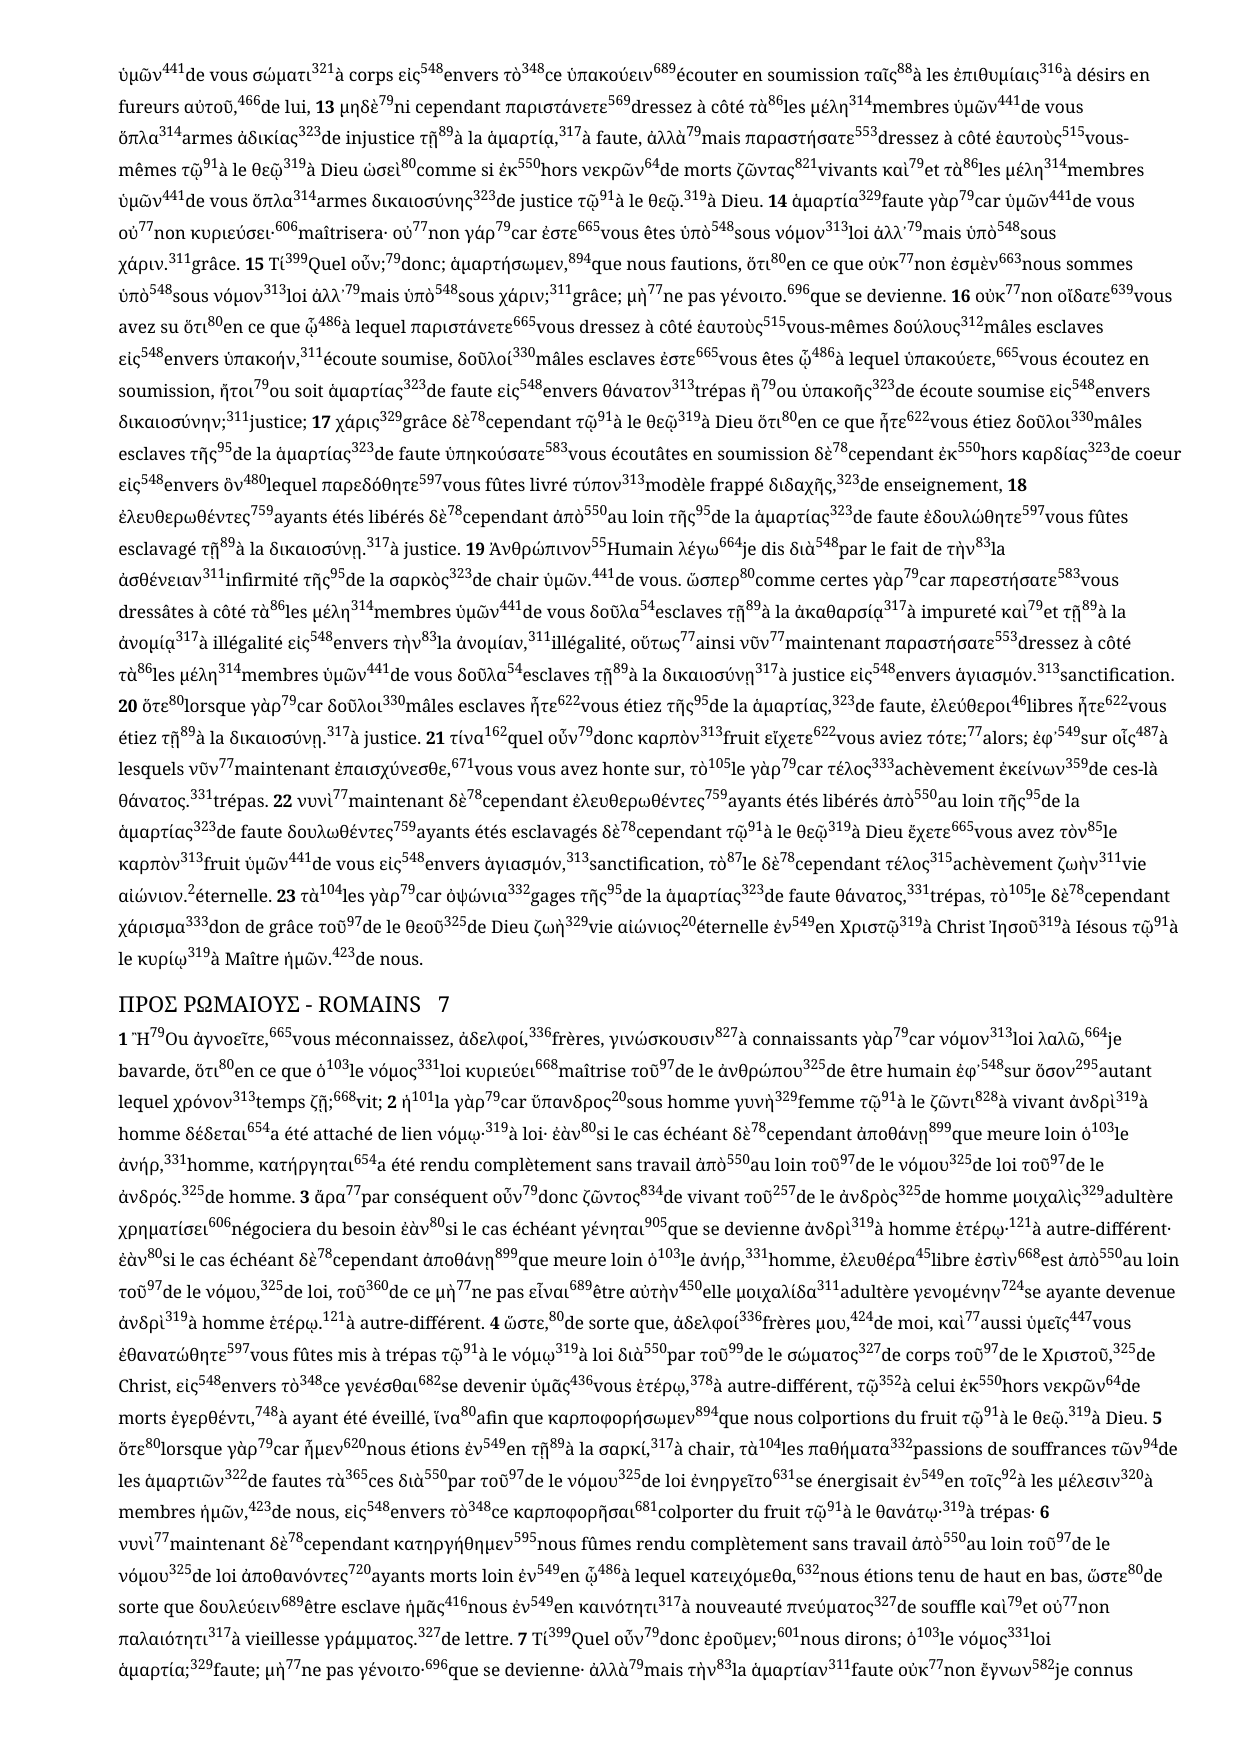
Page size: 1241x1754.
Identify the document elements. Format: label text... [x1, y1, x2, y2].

text ΠΡΟΣ ΡΩΜΑΙΟΥΣ - ROMAINS 7 [118, 989, 1181, 1019]
text 1 Τί399Quel οὖν79donc ἐροῦμεν;601nous dirons; ἐπιμένωμεν916que nous restions sur τῇ89à la ἁμαρτίᾳ,317à faute, ἵνα80afin que ἡ101la χάρις329grâce πλεονάσῃ;899que fasse plus nombreux; 2 μὴ77ne pas γένοιτο.696que se devienne. οἵτινες497lesquels des quelconques ἀπεθάνομεν581nous mourûmes loin τῇ89à la ἁμαρτίᾳ,317à faute, πῶς77comment? ἔτι77encore ζήσομεν601nous vivrons ἐν549en αὐτῇ;456à elle; 3 ἢ79ou ἀγνοεῖτε665vous méconnaissez ὅτι,80en ce que, ὅσοι497autant lesquels ἐβαπτίσθημεν595nous fûmes baptisé εἰς548envers Χριστὸν313Christ Ἰησοῦν,313Iésous, εἰς548envers τὸν85le θάνατον313trépas αὐτοῦ464de lui ἐβαπτίσθημεν;595nous fûmes baptisé; 4 συνετάφημεν595nous fûmes enseveli avec οὖν79donc αὐτῷ458à lui διὰ550par τοῦ99de le βαπτίσματος327de baptême εἰς548envers τὸν85le θάνατον,313trépas, ἵνα80afin que ὥσπερ80comme certes ἠγέρθη600fut éveillé Χριστὸς331Christ ἐκ550hors νεκρῶν64de morts διὰ550par τῆς95de la δόξης323de gloire τοῦ97de le πατρός,325de père, οὕτως77ainsi καὶ77aussi ἡμεῖς430nous ἐν549en καινότητι317à nouveauté ζωῆς323de vie περιπατήσωμεν.894que nous piétinions autour. 5 εἰ80si γὰρ79car σύμφυτοι46poussés avec γεγόναμεν637nous avons devenus τῷ93à le ὁμοιώματι321à similitude τοῦ97de le θανάτου325de trépas αὐτοῦ,464de lui, ἀλλὰ79mais καὶ77aussi τῆς95de la ἀναστάσεως323de redressement ἐσόμεθα·607nous nous serons· 6 τοῦτο348ce-ci γινώσκοντες839connaissants ὅτι80en ce que ὁ103le παλαιὸς71vieil ἡμῶν423de nous ἄνθρωπος331être humain συνεσταυρώθη,600fut crucifié avec, ἵνα80afin que καταργηθῇ911que soit rendu complètement sans travail τὸ105le σῶμα333corps τῆς95de la ἁμαρτίας,323de faute, τοῦ360de ce μηκέτι77ne pas plus δουλεύειν689être esclave ἡμᾶς416nous τῇ89à la ἁμαρτίᾳ·317à faute· 7 ὁ364celui γὰρ79car ἀποθανὼν721ayant mort loin δεδικαίωται654a été justifié ἀπὸ550au loin τῆς95de la ἁμαρτίας.323de faute. 8 εἰ80si δὲ78cependant ἀπεθάνομεν581nous mourûmes loin σὺν549avec Χριστῷ,319à Christ, πιστεύομεν663nous croyons ὅτι80en ce que καὶ77aussi συζήσομεν601nous vivrons avec αὐτῷ,458à lui, 9 εἰδότες782ayants sus ὅτι80en ce que Χριστὸς331Christ ἐγερθεὶς760ayant été éveillé ἐκ550hors νεκρῶν64de morts οὐκέτι77non plus ἀποθνῄσκει,668meurt loin, θάνατος331trépas αὐτοῦ464de lui οὐκέτι77non plus κυριεύει.668maîtrise. 10 ὃ482lequel γὰρ79car ἀπέθανεν,586mourut loin, τῇ89à la ἁμαρτίᾳ317à faute ἀπέθανεν586mourut loin ἐφάπαξ·77sur une fois· ὃ482lequel δὲ78cependant ζῇ,668vit, ζῇ668vit τῷ91à le θεῷ.319à Dieu. 11 οὕτως77ainsi καὶ77aussi ὑμεῖς447vous λογίζεσθε573que vous vous calculez ἑαυτοὺς515vous-mêmes [εἶναι]689[être] νεκροὺς31morts μὲν79certes τῇ89à la ἁμαρτίᾳ317à faute ζῶντας821vivants δὲ78cependant τῷ91à le θεῷ319à Dieu ἐν549en Χριστῷ319à Christ Ἰησοῦ.319à Iésous. 12 Μὴ77Ne pas οὖν79donc βασιλευέτω572soit roi ἡ101la ἁμαρτία329faute ἐν549en τῷ93à le θνητῷ61à mortel ὑμῶν441de vous σώματι321à corps εἰς548envers τὸ348ce ὑπακούειν689écouter en soumission ταῖς88à les ἐπιθυμίαις316à désirs en fureurs αὐτοῦ,466de lui, 13 μηδὲ79ni cependant παριστάνετε569dressez à côté τὰ86les μέλη314membres ὑμῶν441de vous ὅπλα314armes ἀδικίας323de injustice τῇ89à la ἁμαρτίᾳ,317à faute, ἀλλὰ79mais παραστήσατε553dressez à côté ἑαυτοὺς515vous-mêmes τῷ91à le θεῷ319à Dieu ὡσεὶ80comme si ἐκ550hors νεκρῶν64de morts ζῶντας821vivants καὶ79et τὰ86les μέλη314membres ὑμῶν441de vous ὅπλα314armes δικαιοσύνης323de justice τῷ91à le θεῷ.319à Dieu. 14 ἁμαρτία329faute γὰρ79car ὑμῶν441de vous οὐ77non κυριεύσει·606maîtrisera· οὐ77non γάρ79car ἐστε665vous êtes ὑπὸ548sous νόμον313loi ἀλλ᾽79mais ὑπὸ548sous χάριν.311grâce. 15 Τί399Quel οὖν;79donc; ἁμαρτήσωμεν,894que nous fautions, ὅτι80en ce que οὐκ77non ἐσμὲν663nous sommes ὑπὸ548sous νόμον313loi ἀλλ᾽79mais ὑπὸ548sous χάριν;311grâce; μὴ77ne pas γένοιτο.696que se devienne. 16 οὐκ77non οἴδατε639vous avez su ὅτι80en ce que ᾧ486à lequel παριστάνετε665vous dressez à côté ἑαυτοὺς515vous-mêmes δούλους312mâles esclaves εἰς548envers ὑπακοήν,311écoute soumise, δοῦλοί330mâles esclaves ἐστε665vous êtes ᾧ486à lequel ὑπακούετε,665vous écoutez en soumission, ἤτοι79ou soit ἁμαρτίας323de faute εἰς548envers θάνατον313trépas ἢ79ou ὑπακοῆς323de écoute soumise εἰς548envers δικαιοσύνην;311justice; 17 χάρις329grâce δὲ78cependant τῷ91à le θεῷ319à Dieu ὅτι80en ce que ἦτε622vous étiez δοῦλοι330mâles esclaves τῆς95de la ἁμαρτίας323de faute ὑπηκούσατε583vous écoutâtes en soumission δὲ78cependant ἐκ550hors καρδίας323de coeur εἰς548envers ὃν480lequel παρεδόθητε597vous fûtes livré τύπον313modèle frappé διδαχῆς,323de enseignement, 18 ἐλευθερωθέντες759ayants étés libérés δὲ78cependant ἀπὸ550au loin τῆς95de la ἁμαρτίας323de faute ἐδουλώθητε597vous fûtes esclavagé τῇ89à la δικαιοσύνῃ.317à justice. 19 Ἀνθρώπινον55Humain λέγω664je dis διὰ548par le fait de τὴν83la ἀσθένειαν311infirmité τῆς95de la σαρκὸς323de chair ὑμῶν.441de vous. ὥσπερ80comme certes γὰρ79car παρεστήσατε583vous dressâtes à côté τὰ86les μέλη314membres ὑμῶν441de vous δοῦλα54esclaves τῇ89à la ἀκαθαρσίᾳ317à impureté καὶ79et τῇ89à la ἀνομίᾳ317à illégalité εἰς548envers τὴν83la ἀνομίαν,311illégalité, οὕτως77ainsi νῦν77maintenant παραστήσατε553dressez à côté τὰ86les μέλη314membres ὑμῶν441de vous δοῦλα54esclaves τῇ89à la δικαιοσύνῃ317à justice εἰς548envers ἁγιασμόν.313sanctification. 20 ὅτε80lorsque γὰρ79car δοῦλοι330mâles esclaves ἦτε622vous étiez τῆς95de la ἁμαρτίας,323de faute, ἐλεύθεροι46libres ἦτε622vous étiez τῇ89à la δικαιοσύνῃ.317à justice. 21 τίνα162quel οὖν79donc καρπὸν313fruit εἴχετε622vous aviez τότε;77alors; ἐφ᾽549sur οἷς487à lesquels νῦν77maintenant ἐπαισχύνεσθε,671vous vous avez honte sur, τὸ105le γὰρ79car τέλος333achèvement ἐκείνων359de ces-là θάνατος.331trépas. 22 νυνὶ77maintenant δὲ78cependant ἐλευθερωθέντες759ayants étés libérés ἀπὸ550au loin τῆς95de la ἁμαρτίας323de faute δουλωθέντες759ayants étés esclavagés δὲ78cependant τῷ91à le θεῷ319à Dieu ἔχετε665vous avez τὸν85le καρπὸν313fruit ὑμῶν441de vous εἰς548envers ἁγιασμόν,313sanctification, τὸ87le δὲ78cependant τέλος315achèvement ζωὴν311vie αἰώνιον.2éternelle. 23 τὰ104les γὰρ79car ὀψώνια332gages τῆς95de la ἁμαρτίας323de faute θάνατος,331trépas, τὸ105le δὲ78cependant χάρισμα333don de grâce τοῦ97de le θεοῦ325de Dieu ζωὴ329vie αἰώνιος20éternelle ἐν549en Χριστῷ319à Christ Ἰησοῦ319à Iésous τῷ91à le κυρίῳ319à Maître ἡμῶν.423de nous. [118, 59, 1181, 970]
text 1 Ἢ79Ou ἀγνοεῖτε,665vous méconnaissez, ἀδελφοί,336frères, γινώσκουσιν827à connaissants γὰρ79car νόμον313loi λαλῶ,664je bavarde, ὅτι80en ce que ὁ103le νόμος331loi κυριεύει668maîtrise τοῦ97de le ἀνθρώπου325de être humain ἐφ᾽548sur ὅσον295autant lequel χρόνον313temps ζῇ;668vit; 2 ἡ101la γὰρ79car ὕπανδρος20sous homme γυνὴ329femme τῷ91à le ζῶντι828à vivant ἀνδρὶ319à homme δέδεται654a été attaché de lien νόμῳ·319à loi· ἐὰν80si le cas échéant δὲ78cependant ἀποθάνῃ899que meure loin ὁ103le ἀνήρ,331homme, κατήργηται654a été rendu complètement sans travail ἀπὸ550au loin τοῦ97de le νόμου325de loi τοῦ97de le ἀνδρός.325de homme. 3 ἄρα77par conséquent οὖν79donc ζῶντος834de vivant τοῦ257de le ἀνδρὸς325de homme μοιχαλὶς329adultère χρηματίσει606négociera du besoin ἐὰν80si le cas échéant γένηται905que se devienne ἀνδρὶ319à homme ἑτέρῳ·121à autre-différent· ἐὰν80si le cas échéant δὲ78cependant ἀποθάνῃ899que meure loin ὁ103le ἀνήρ,331homme, ἐλευθέρα45libre ἐστὶν668est ἀπὸ550au loin τοῦ97de le νόμου,325de loi, τοῦ360de ce μὴ77ne pas εἶναι689être αὐτὴν450elle μοιχαλίδα311adultère γενομένην724se ayante devenue ἀνδρὶ319à homme ἑτέρῳ.121à autre-différent. 4 ὥστε,80de sorte que, ἀδελφοί336frères μου,424de moi, καὶ77aussi ὑμεῖς447vous ἐθανατώθητε597vous fûtes mis à trépas τῷ91à le νόμῳ319à loi διὰ550par τοῦ99de le σώματος327de corps τοῦ97de le Χριστοῦ,325de Christ, εἰς548envers τὸ348ce γενέσθαι682se devenir ὑμᾶς436vous ἑτέρῳ,378à autre-différent, τῷ352à celui ἐκ550hors νεκρῶν64de morts ἐγερθέντι,748à ayant été éveillé, ἵνα80afin que καρποφορήσωμεν894que nous colportions du fruit τῷ91à le θεῷ.319à Dieu. 5 ὅτε80lorsque γὰρ79car ἦμεν620nous étions ἐν549en τῇ89à la σαρκί,317à chair, τὰ104les παθήματα332passions de souffrances τῶν94de les ἁμαρτιῶν322de fautes τὰ365ces διὰ550par τοῦ97de le νόμου325de loi ἐνηργεῖτο631se énergisait ἐν549en τοῖς92à les μέλεσιν320à membres ἡμῶν,423de nous, εἰς548envers τὸ348ce καρποφορῆσαι681colporter du fruit τῷ91à le θανάτῳ·319à trépas· 6 νυνὶ77maintenant δὲ78cependant κατηργήθημεν595nous fûmes rendu complètement sans travail ἀπὸ550au loin τοῦ97de le νόμου325de loi ἀποθανόντες720ayants morts loin ἐν549en ᾧ486à lequel κατειχόμεθα,632nous étions tenu de haut en bas, ὥστε80de sorte que δουλεύειν689être esclave ἡμᾶς416nous ἐν549en καινότητι317à nouveauté πνεύματος327de souffle καὶ79et οὐ77non παλαιότητι317à vieillesse γράμματος.327de lettre. 7 Τί399Quel οὖν79donc ἐροῦμεν;601nous dirons; ὁ103le νόμος331loi ἁμαρτία;329faute; μὴ77ne pas γένοιτο·696que se devienne· ἀλλὰ79mais τὴν83la ἁμαρτίαν311faute οὐκ77non ἔγνων582je connus εἰ551si μὴ77ne pas διὰ550par νόμου·325de loi· τήν83la τε79en outre γὰρ79car ἐπιθυμίαν311désir en fureur οὐκ77non ᾔδειν655j'avais su εἰ551si μὴ77ne pas ὁ103le νόμος331loi ἔλεγεν·625disait· οὐκ77non ἐπιθυμήσεις.604tu désireras en fureur. 8 ἀφορμὴν311occasion δὲ78cependant λαβοῦσα719ayante prise ἡ101la ἁμαρτία329faute διὰ550par τῆς95de la ἐντολῆς323de commandement κατειργάσατο592se mit au travail complètement ἐν549en ἐμοὶ420à moi πᾶσαν267toute ἐπιθυμίαν·311désir en fureur· χωρὶς552séparément γὰρ79car νόμου325de loi ἁμαρτία329faute νεκρά.45morte. 9 ἐγὼ431moi δὲ78cependant ἔζων621je vivais χωρὶς552séparément νόμου325de loi ποτέ,77à un moment, ἐλθούσης714de ayante venue δὲ78cependant τῆς95de la ἐντολῆς323de commandement ἡ101la ἁμαρτία329faute ἀνέζησεν,586vécut de bas en haut, 10 ἐγὼ431moi δὲ78cependant ἀπέθανον582je mourus loin καὶ79et εὑρέθη600fut trouvé μοι420à moi ἡ101la ἐντολὴ329commandement ἡ362celle εἰς548envers ζωήν,311vie, αὕτη362celle-ci εἰς548envers θάνατον·313trépas· 11 ἡ101la γὰρ79car ἁμαρτία329faute ἀφορμὴν311occasion λαβοῦσα719ayante prise διὰ550par τῆς95de la ἐντολῆς323de commandement ἐξηπάτησέν586appâta d'excès με417moi καὶ79et δι᾽550par αὐτῆς462de elle ἀπέκτεινεν.586tua catégoriquement. 12 ὥστε80de sorte que ὁ103le μὲν77certes νόμος331loi ἅγιος47saint καὶ79et ἡ101la ἐντολὴ329commandement ἁγία69sainte καὶ79et δικαία69juste καὶ79et ἀγαθή.69bonne. 13 Τὸ105Le οὖν79donc ἀγαθὸν73bon ἐμοὶ420à moi ἐγένετο592se devint θάνατος;331trépas; μὴ77ne pas γένοιτο·696que se devienne· ἀλλ᾽79mais ἡ101la ἁμαρτία,329faute, ἵνα80afin que φανῇ911que soit apparu en lumière ἁμαρτία,329faute, διὰ550par τοῦ99de le ἀγαθοῦ67de bon μοι420à moi κατεργαζομένη865se mettante au travail complètement θάνατον,313trépas, ἵνα80afin que γένηται905que se devienne καθ᾽548selon ὑπερβολὴν311hyperbole ἁμαρτωλὸς45fauteuse ἡ101la ἁμαρτία329faute διὰ550par τῆς95de la ἐντολῆς.323de commandement. 14 Οἴδαμεν637Nous avons su γὰρ79car ὅτι80en ce que ὁ103le νόμος331loi πνευματικός47soufflique ἐστιν,668est, ἐγὼ431moi δὲ78cependant σάρκινός47charnu εἰμι664je suis πεπραμένος813ayant été vendu ὑπὸ548sous τὴν83la ἁμαρτίαν.311faute. 15 ὃ482lequel γὰρ79car κατεργάζομαι670je me mets au travail complètement οὐ77non γινώσκω·664je connais· οὐ77non γὰρ79car ὃ482lequel θέλω664je veux τοῦτο348ce-ci πράσσω,664je pratique, ἀλλ᾽79mais ὃ482lequel μισῶ664je hais τοῦτο348ce-ci ποιῶ.664je fais. 16 εἰ80si δὲ78cependant ὃ482lequel οὐ77non θέλω664je veux τοῦτο348ce-ci ποιῶ,664je fais, σύμφημι664je dis ensemble τῷ91à le νόμῳ319à loi ὅτι80en ce que καλός.71beau. 17 νυνὶ77maintenant δὲ78cependant οὐκέτι77non plus ἐγὼ431moi κατεργάζομαι670je me mets au travail complètement αὐτὸ454lui ἀλλ᾽79mais ἡ362celle ἐνοικοῦσα838enhabitante maison ἐν549en ἐμοὶ420à moi ἁμαρτία.329faute. 18 Οἶδα638J'ai su γὰρ79car ὅτι80en ce que οὐκ77non οἰκεῖ668habite maison ἐν549en ἐμοί,420à moi, τοῦτ᾽366ce-ci ἔστιν668est ἐν549en τῇ89à la σαρκί317à chair μου,424de moi, ἀγαθόν·73bon· τὸ366ce γὰρ79car θέλειν689vouloir παράκειταί674se couche à côté μοι,420à moi, τὸ366ce δὲ78cependant κατεργάζεσθαι690se mettre au travail complètement τὸ87le καλὸν55beau οὔ·77non· 19 οὐ77non γὰρ79car ὃ482lequel θέλω664je veux ποιῶ664je fais ἀγαθόν,55bon, ἀλλ᾽79mais ὃ482lequel οὐ77non θέλω664je veux κακὸν55malicieux τοῦτο140ce-ci πράσσω.664je pratique. 20 εἰ80si δὲ78cependant ὃ482lequel οὐ77non θέλω664je veux [ἐγὼ]431[moi] τοῦτο348ce-ci ποιῶ,664je fais, οὐκέτι77non plus ἐγὼ431moi κατεργάζομαι670je me mets au travail complètement αὐτὸ454lui ἀλλ᾽79mais ἡ101la οἰκοῦσα838habitante maison ἐν549en ἐμοὶ420à moi ἁμαρτία.329faute. 21 εὑρίσκω664je trouve ἄρα77par conséquent τὸν85le νόμον,313loi, τῷ352à celui θέλοντι828à voulant ἐμοὶ420à moi ποιεῖν689faire τὸ87le καλόν,55beau, ὅτι80en ce que ἐμοὶ420à moi τὸ105le κακὸν73malicieux παράκειται·674se couche à côté· 22 συνήδομαι670je me prends plaisir avec γὰρ79car τῷ91à le νόμῳ319à loi τοῦ97de le θεοῦ325de Dieu κατὰ548selon τὸν85le ἔσω77dedans ἄνθρωπον,313être humain, 23 βλέπω664je regarde δὲ78cependant ἕτερον115autre-différent νόμον313loi ἐν549en τοῖς92à les μέλεσίν320à membres μου424de moi ἀντιστρατευόμενον849se luttant contre τῷ91à le νόμῳ319à loi τοῦ97de le νοός325de intellect μου424de moi καὶ79et αἰχμαλωτίζοντά822faisant captif με417moi ἐν549en τῷ91à le νόμῳ319à loi τῆς95de la ἁμαρτίας323de faute τῷ352à celui ὄντι828à étant ἐν549en τοῖς92à les μέλεσίν320à membres μου.424de moi. 24 Ταλαίπωρος71Misérable ἐγὼ431moi ἄνθρωπος·331être humain· τίς410quel με417moi ῥύσεται612se délivrera ἐκ550hors τοῦ99de le σώματος327de corps τοῦ97de le θανάτου325de trépas τούτου;150de celui-ci; 25 χάρις329grâce τῷ91à le θεῷ319à Dieu διὰ550par Ἰησοῦ325de Iésous Χριστοῦ325de Christ τοῦ97de le κυρίου325de Maître ἡμῶν.423de nous. Ἄρα77Par conséquent οὖν79donc αὐτὸς513moi-même ἐγὼ431moi τῷ91à le μὲν79certes νοῒ319à intellect δουλεύω664je suis esclave νόμῳ319à loi θεοῦ325de Dieu τῇ89à la δὲ78cependant σαρκὶ317à chair νόμῳ319à loi ἁμαρτίας.323de faute. [118, 1023, 1181, 1682]
